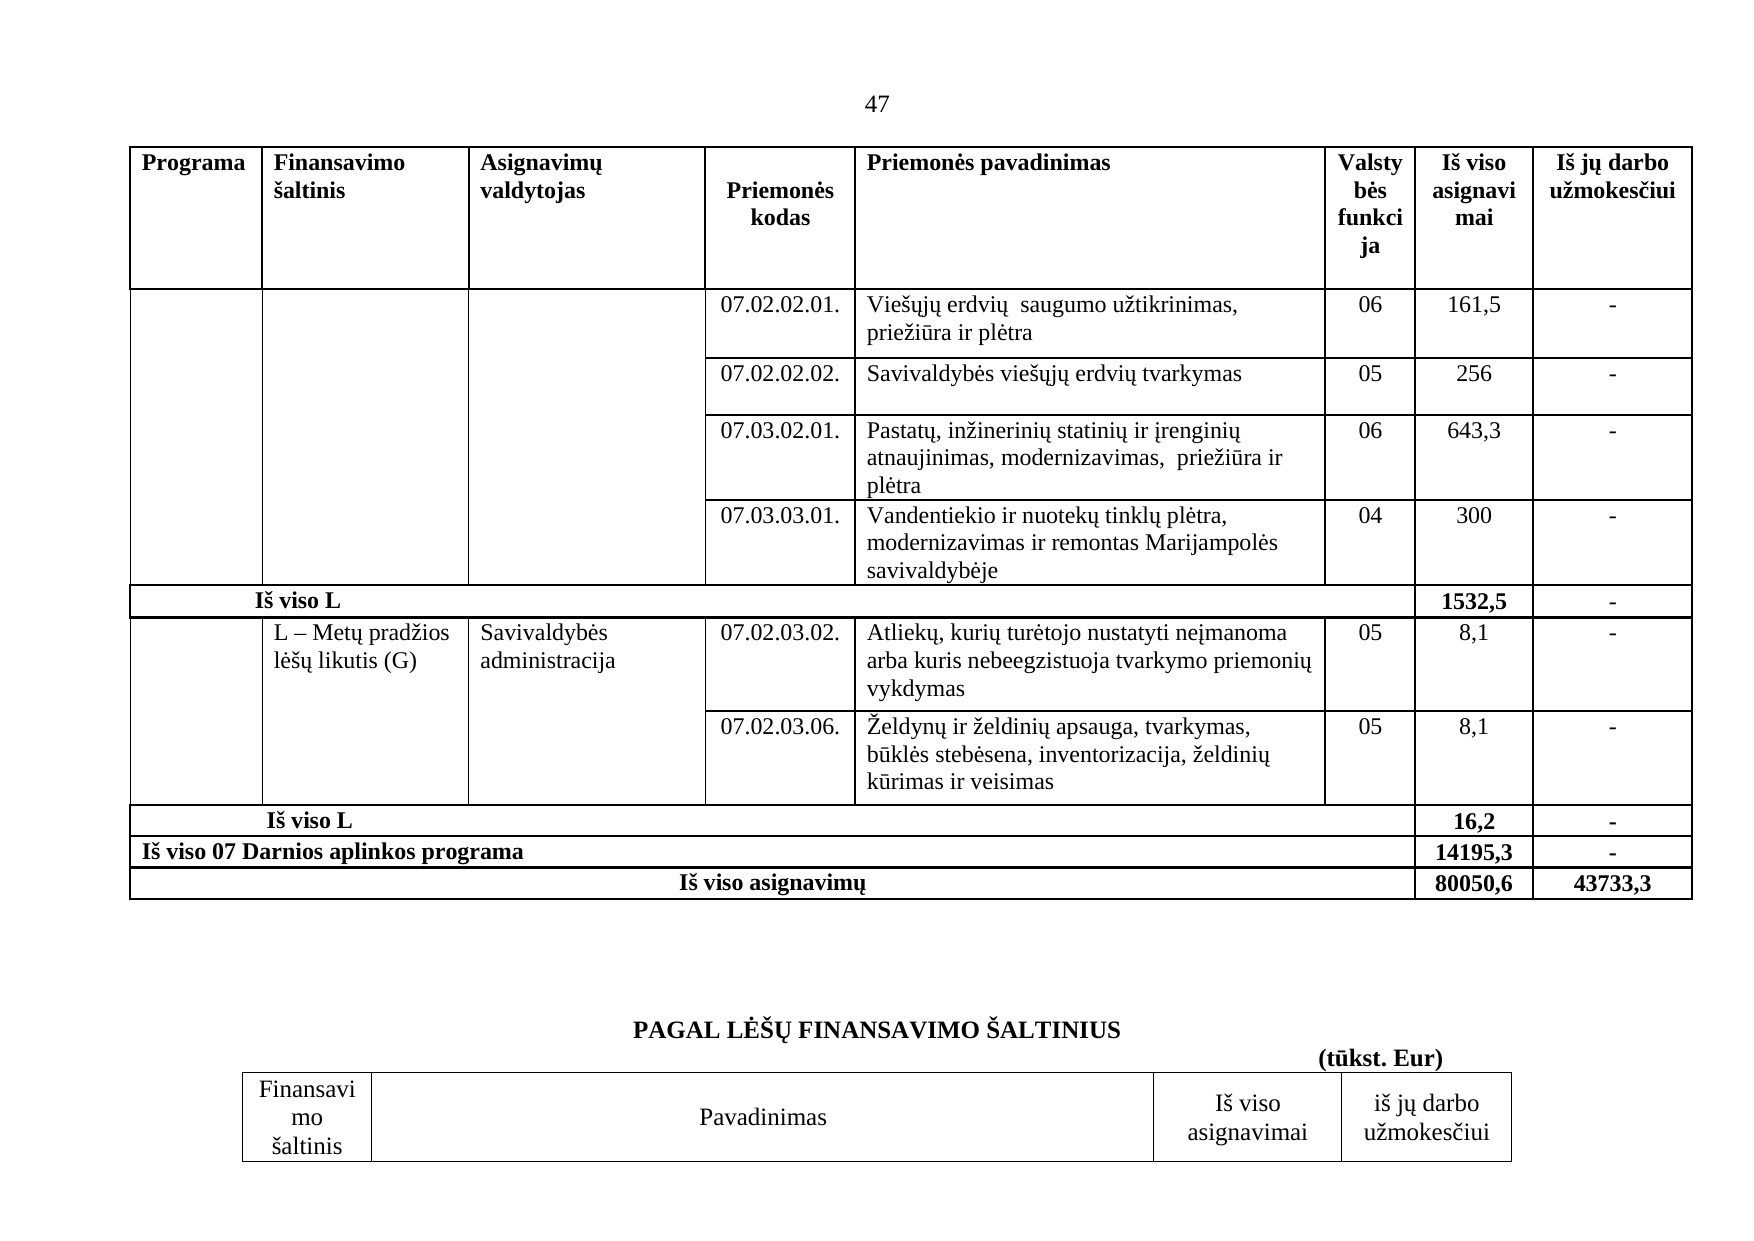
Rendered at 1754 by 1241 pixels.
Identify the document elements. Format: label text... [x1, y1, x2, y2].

table_cell - [1534, 359, 1691, 414]
table_cell 8,1 [1416, 712, 1532, 804]
table_cell - [1534, 290, 1691, 357]
table_cell - [1534, 837, 1691, 866]
table_header Iš viso asignavimai [1416, 148, 1532, 288]
table_cell 161,5 [1416, 290, 1532, 357]
table_cell Viešųjų erdvių saugumo užtikrinimas, priežiūra ir plėtra [856, 290, 1324, 357]
table_cell Iš viso L [131, 806, 1414, 835]
table_cell L – Metų pradžios lėšų likutis (G) [263, 619, 468, 804]
table_cell [131, 619, 262, 804]
text (tūkst. Eur) [118, 1043, 1636, 1072]
table_header Asignavimų valdytojas [470, 148, 704, 259]
table_cell Vandentiekio ir nuotekų tinklų plėtra, modernizavimas ir remontas Marijampolės savivaldybėje [856, 501, 1324, 583]
table_cell [469, 290, 705, 583]
table_cell 05 [1326, 712, 1414, 804]
table_cell 07.02.03.02. [706, 619, 854, 710]
table_cell - [1534, 806, 1691, 835]
table_cell 8,1 [1416, 619, 1532, 710]
table_header Valstybės funkcija [1326, 148, 1414, 259]
table_cell Iš viso 07 Darnios aplinkos programa [131, 837, 1414, 866]
table_header Iš jų darbo užmokesčiui [1534, 148, 1691, 288]
table_cell Savivaldybės viešųjų erdvių tvarkymas [856, 359, 1324, 414]
table_header Priemonės kodas [706, 148, 854, 259]
table_cell [1326, 259, 1414, 288]
table_cell 07.02.02.01. [706, 290, 854, 357]
table_cell - [1534, 586, 1691, 616]
table_cell 07.03.02.01. [706, 416, 854, 499]
text PAGAL LĖŠŲ FINANSAVIMO ŠALTINIUS [118, 1015, 1636, 1043]
table_cell [263, 259, 468, 288]
table_header Finansavimo šaltinis [243, 1073, 371, 1161]
table_cell Savivaldybės administracija [469, 619, 705, 804]
table_cell [856, 259, 1324, 288]
table_header Programa [131, 148, 261, 259]
table_cell 256 [1416, 359, 1532, 414]
table_cell - [1534, 619, 1691, 710]
table_cell [470, 259, 704, 288]
table_cell Iš viso L [131, 586, 1414, 616]
table_cell Iš viso asignavimų [131, 869, 1414, 898]
table_cell 06 [1326, 290, 1414, 357]
table_cell Atliekų, kurių turėtojo nustatyti neįmanoma arba kuris nebeegzistuoja tvarkymo priemonių vykdymas [856, 619, 1324, 710]
table_cell 1532,5 [1416, 586, 1532, 616]
table_cell 05 [1326, 359, 1414, 414]
table_cell - [1534, 501, 1691, 583]
table_cell 300 [1416, 501, 1532, 583]
table_cell [131, 290, 262, 583]
table_cell 06 [1326, 416, 1414, 499]
table_cell 07.02.02.02. [706, 359, 854, 414]
table_cell 14195,3 [1416, 837, 1532, 866]
table_cell 43733,3 [1534, 869, 1691, 898]
table_cell 04 [1326, 501, 1414, 583]
table_header Priemonės pavadinimas [856, 148, 1324, 259]
table_header Finansavimo šaltinis [263, 148, 468, 259]
table_header Iš viso asignavimai [1154, 1073, 1341, 1161]
table_cell 16,2 [1416, 806, 1532, 835]
table_cell 07.03.03.01. [706, 501, 854, 583]
table_cell 643,3 [1416, 416, 1532, 499]
table_cell - [1534, 712, 1691, 804]
table_cell [131, 259, 261, 288]
table_cell - [1534, 416, 1691, 499]
table_cell 05 [1326, 619, 1414, 710]
table_cell [263, 290, 468, 583]
table_cell 80050,6 [1416, 869, 1532, 898]
table_cell 07.02.03.06. [706, 712, 854, 804]
table_header Pavadinimas [372, 1073, 1153, 1161]
table_cell Pastatų, inžinerinių statinių ir įrenginių atnaujinimas, modernizavimas, priežiūra ir plėtra [856, 416, 1324, 499]
table_header iš jų darbo užmokesčiui [1342, 1073, 1511, 1161]
table_cell [706, 259, 854, 288]
table_cell Želdynų ir želdinių apsauga, tvarkymas, būklės stebėsena, inventorizacija, želdinių kūrimas ir veisimas [856, 712, 1324, 804]
